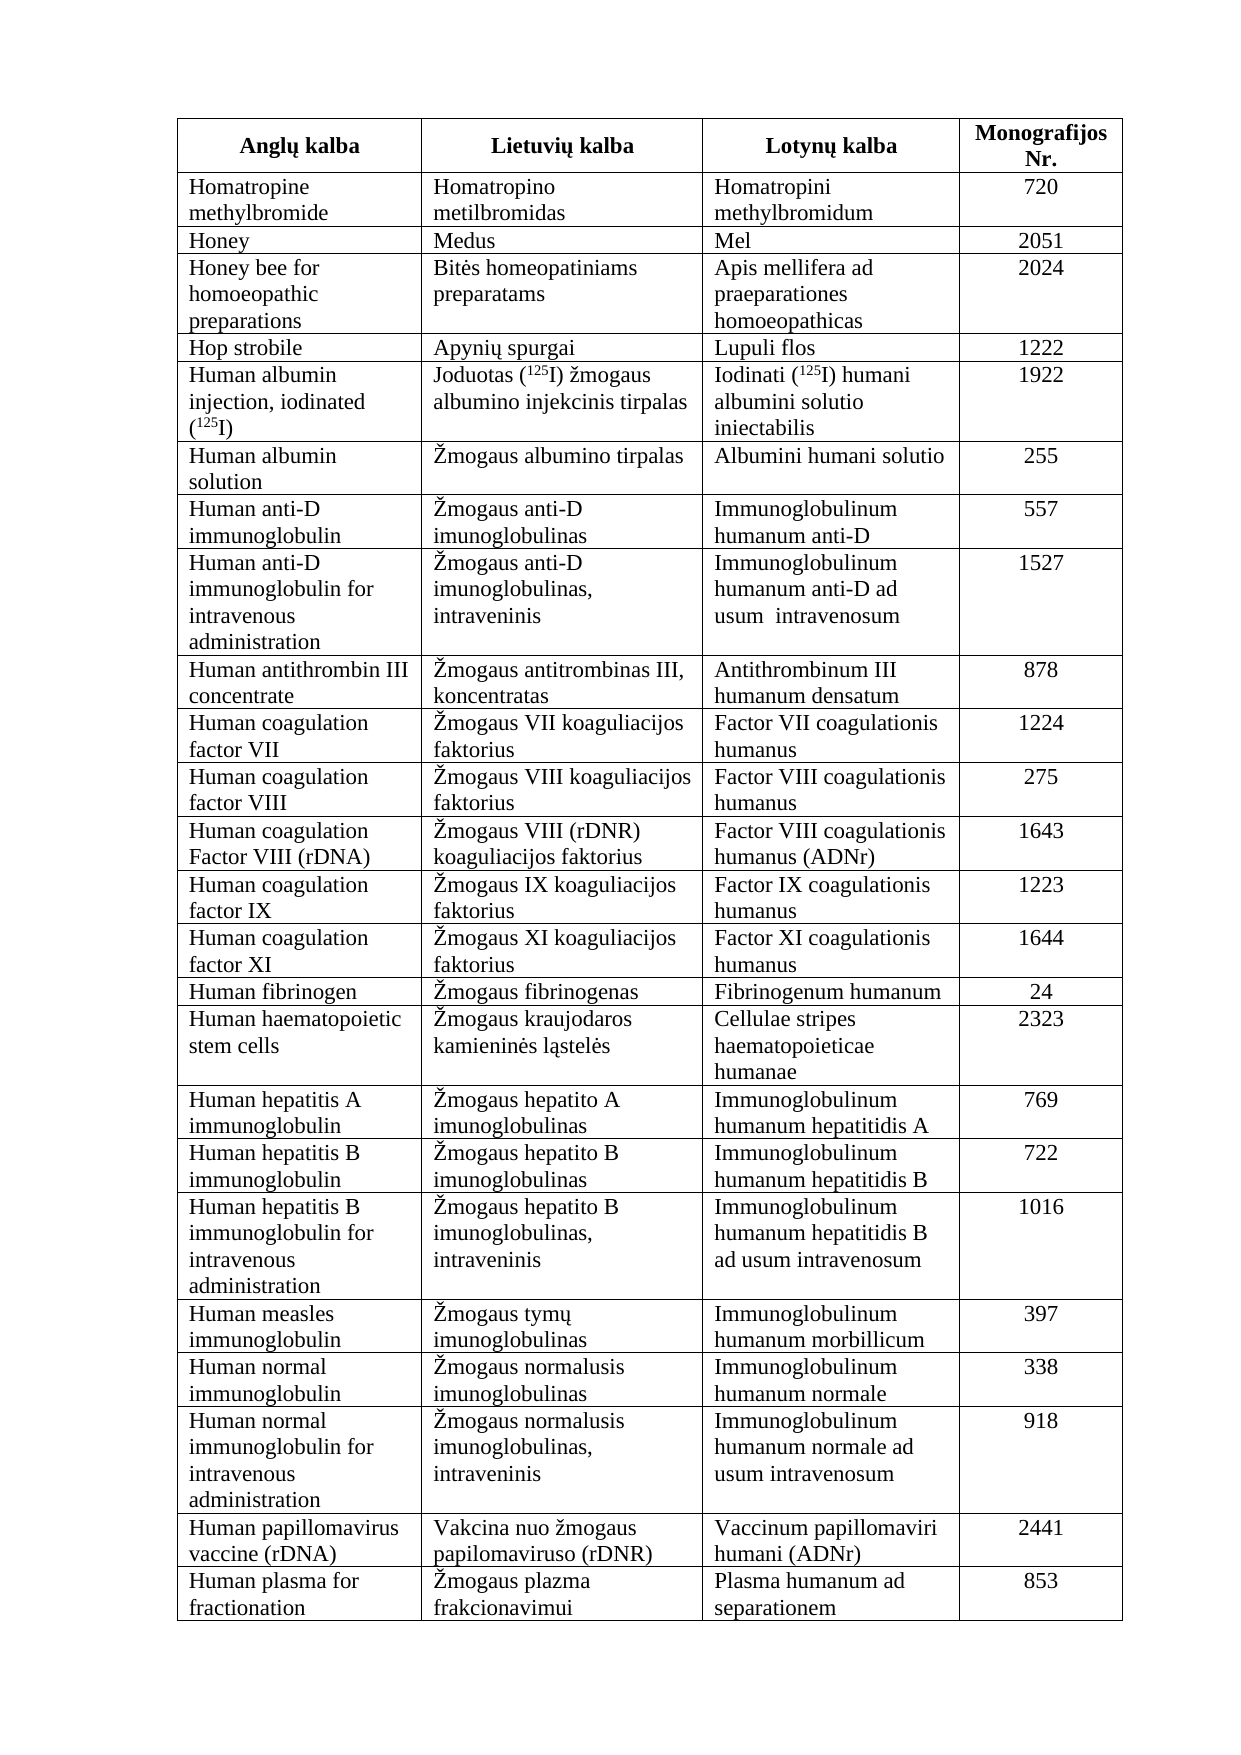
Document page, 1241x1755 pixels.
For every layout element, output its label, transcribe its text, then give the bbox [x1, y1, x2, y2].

table_cell 853 [960, 1567, 1122, 1620]
table_cell 769 [960, 1086, 1122, 1138]
table_cell Human hepatitis B immunoglobulin [178, 1139, 421, 1192]
table_cell 338 [960, 1353, 1122, 1406]
table_cell Immunoglobulinum humanum anti-D [703, 495, 959, 548]
table_cell 2441 [960, 1514, 1122, 1566]
table_cell 24 [960, 978, 1122, 1004]
table_cell Human haematopoietic stem cells [178, 1006, 421, 1084]
table_cell Homatropino metilbromidas [422, 173, 702, 226]
table_cell 397 [960, 1300, 1122, 1352]
table_cell Fibrinogenum humanum [703, 978, 959, 1004]
table_cell Human albumin solution [178, 442, 421, 494]
table_cell Immunoglobulinum humanum hepatitidis A [703, 1086, 959, 1138]
table_cell Apis mellifera ad praeparationes homoeopathicas [703, 254, 959, 333]
table_cell Factor VIII coagulationis humanus (ADNr) [703, 817, 959, 869]
table_cell Human coagulation factor XI [178, 924, 421, 977]
table_cell Human albumin injection, iodinated (125I) [178, 362, 421, 441]
table_cell Human plasma for fractionation [178, 1567, 421, 1620]
table_cell Human coagulation factor VIII [178, 763, 421, 816]
table_cell Žmogaus normalusis imunoglobulinas, intraveninis [422, 1407, 702, 1512]
table_cell Cellulae stripes haematopoieticae humanae [703, 1006, 959, 1084]
table_cell Immunoglobulinum humanum hepatitidis B [703, 1139, 959, 1192]
table_cell Vaccinum papillomaviri humani (ADNr) [703, 1514, 959, 1566]
table_cell 1016 [960, 1193, 1122, 1298]
table_cell Honey [178, 227, 421, 253]
table_cell Immunoglobulinum humanum morbillicum [703, 1300, 959, 1352]
table_cell 255 [960, 442, 1122, 494]
table_cell Žmogaus antitrombinas III, koncentratas [422, 656, 702, 708]
table_cell Žmogaus anti-D imunoglobulinas, intraveninis [422, 549, 702, 654]
table_cell Immunoglobulinum humanum normale [703, 1353, 959, 1406]
table_cell Iodinati (125I) humani albumini solutio iniectabilis [703, 362, 959, 441]
table_cell Plasma humanum ad separationem [703, 1567, 959, 1620]
table_header Monografijos Nr. [960, 119, 1122, 172]
table_header Lotynų kalba [703, 119, 959, 172]
table_cell Vakcina nuo žmogaus papilomaviruso (rDNR) [422, 1514, 702, 1566]
table_cell Human hepatitis A immunoglobulin [178, 1086, 421, 1138]
table_header Lietuvių kalba [422, 119, 702, 172]
table_cell Human hepatitis B immunoglobulin for intravenous administration [178, 1193, 421, 1298]
table_cell 720 [960, 173, 1122, 226]
table_cell Medus [422, 227, 702, 253]
table_cell Factor XI coagulationis humanus [703, 924, 959, 977]
table_cell 722 [960, 1139, 1122, 1192]
table_cell Honey bee for homoeopathic preparations [178, 254, 421, 333]
table_cell Žmogaus tymų imunoglobulinas [422, 1300, 702, 1352]
table_cell Žmogaus XI koaguliacijos faktorius [422, 924, 702, 977]
table_cell Human measles immunoglobulin [178, 1300, 421, 1352]
table_cell 878 [960, 656, 1122, 708]
table_cell 1527 [960, 549, 1122, 654]
table_cell Žmogaus hepatito B imunoglobulinas [422, 1139, 702, 1192]
table_cell Žmogaus kraujodaros kamieninės ląstelės [422, 1006, 702, 1084]
table_cell Lupuli flos [703, 334, 959, 361]
table_cell 1224 [960, 709, 1122, 762]
table_cell Žmogaus VIII koaguliacijos faktorius [422, 763, 702, 816]
table_cell Žmogaus anti-D imunoglobulinas [422, 495, 702, 548]
table_cell Immunoglobulinum humanum hepatitidis B ad usum intravenosum [703, 1193, 959, 1298]
table_cell Žmogaus hepatito B imunoglobulinas, intraveninis [422, 1193, 702, 1298]
table_cell Factor IX coagulationis humanus [703, 871, 959, 923]
table_cell Albumini humani solutio [703, 442, 959, 494]
table_cell Homatropine methylbromide [178, 173, 421, 226]
table_cell Human normal immunoglobulin for intravenous administration [178, 1407, 421, 1512]
table_cell Factor VII coagulationis humanus [703, 709, 959, 762]
table_cell Antithrombinum III humanum densatum [703, 656, 959, 708]
table_cell 1222 [960, 334, 1122, 361]
table_cell 1922 [960, 362, 1122, 441]
table_cell Žmogaus albumino tirpalas [422, 442, 702, 494]
table_header Anglų kalba [178, 119, 421, 172]
table_cell Žmogaus fibrinogenas [422, 978, 702, 1004]
table_cell Žmogaus plazma frakcionavimui [422, 1567, 702, 1620]
table_cell 275 [960, 763, 1122, 816]
table_cell Human anti-D immunoglobulin [178, 495, 421, 548]
table_cell 1223 [960, 871, 1122, 923]
table_cell Immunoglobulinum humanum anti-D ad usum intravenosum [703, 549, 959, 654]
table_cell Joduotas (125I) žmogaus albumino injekcinis tirpalas [422, 362, 702, 441]
table_cell Mel [703, 227, 959, 253]
table_cell Human antithrombin III concentrate [178, 656, 421, 708]
table_cell Žmogaus normalusis imunoglobulinas [422, 1353, 702, 1406]
table_cell Human papillomavirus vaccine (rDNA) [178, 1514, 421, 1566]
table_cell 2024 [960, 254, 1122, 333]
table_cell Žmogaus IX koaguliacijos faktorius [422, 871, 702, 923]
table_cell Bitės homeopatiniams preparatams [422, 254, 702, 333]
table_cell Human normal immunoglobulin [178, 1353, 421, 1406]
table_cell 1643 [960, 817, 1122, 869]
table_cell Homatropini methylbromidum [703, 173, 959, 226]
table_cell Human coagulation Factor VIII (rDNA) [178, 817, 421, 869]
table_cell Apynių spurgai [422, 334, 702, 361]
table_cell Human coagulation factor VII [178, 709, 421, 762]
table_cell 2051 [960, 227, 1122, 253]
table_cell 557 [960, 495, 1122, 548]
table_cell Immunoglobulinum humanum normale ad usum intravenosum [703, 1407, 959, 1512]
table_cell Human anti-D immunoglobulin for intravenous administration [178, 549, 421, 654]
table_cell Hop strobile [178, 334, 421, 361]
table_cell Factor VIII coagulationis humanus [703, 763, 959, 816]
table_cell Human coagulation factor IX [178, 871, 421, 923]
table_cell 2323 [960, 1006, 1122, 1084]
table_cell Žmogaus hepatito A imunoglobulinas [422, 1086, 702, 1138]
table_cell 1644 [960, 924, 1122, 977]
table_cell Human fibrinogen [178, 978, 421, 1004]
table_cell Žmogaus VIII (rDNR) koaguliacijos faktorius [422, 817, 702, 869]
table_cell 918 [960, 1407, 1122, 1512]
table_cell Žmogaus VII koaguliacijos faktorius [422, 709, 702, 762]
